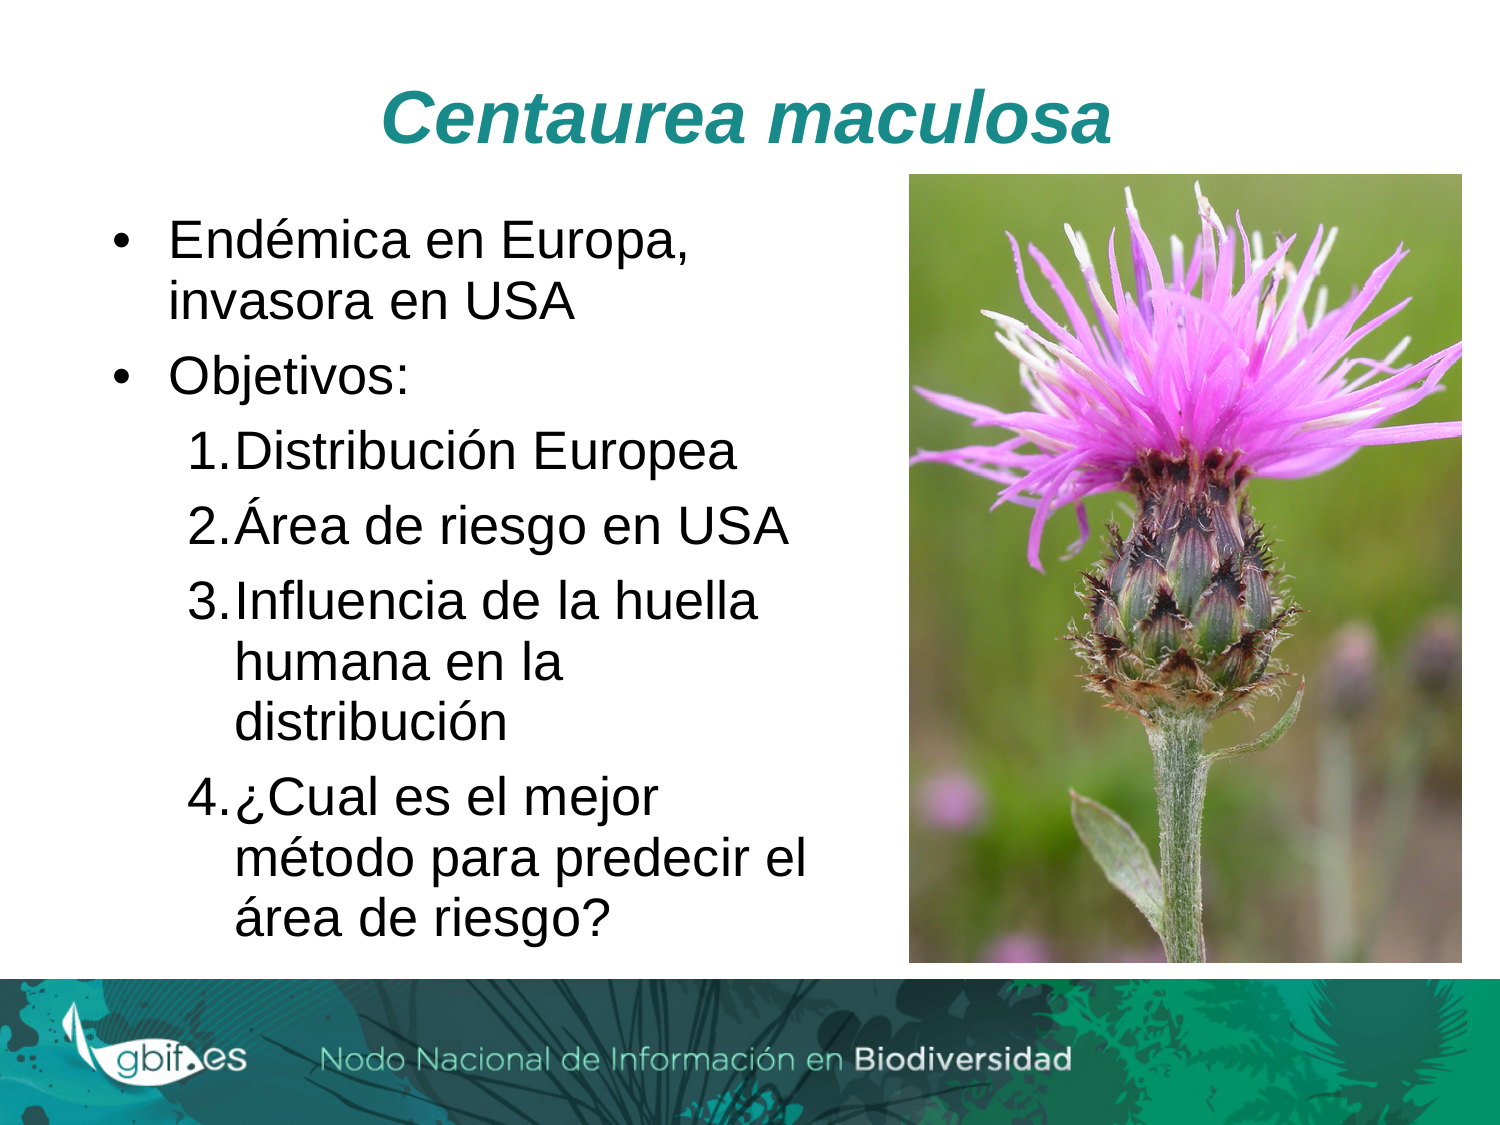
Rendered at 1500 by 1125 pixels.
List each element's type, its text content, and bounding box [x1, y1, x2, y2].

list Endémica en Europa, invasora en USA Objetivos: Distribución Europea Área de riesgo en USA Influencia de la huella humana en la distribución ¿Cual es el mejor método para predecir el área de riesgo? [98, 202, 868, 955]
picture [909, 174, 1462, 963]
picture [0, 979, 1500, 1125]
title Centaurea maculosa [28, 46, 1466, 188]
